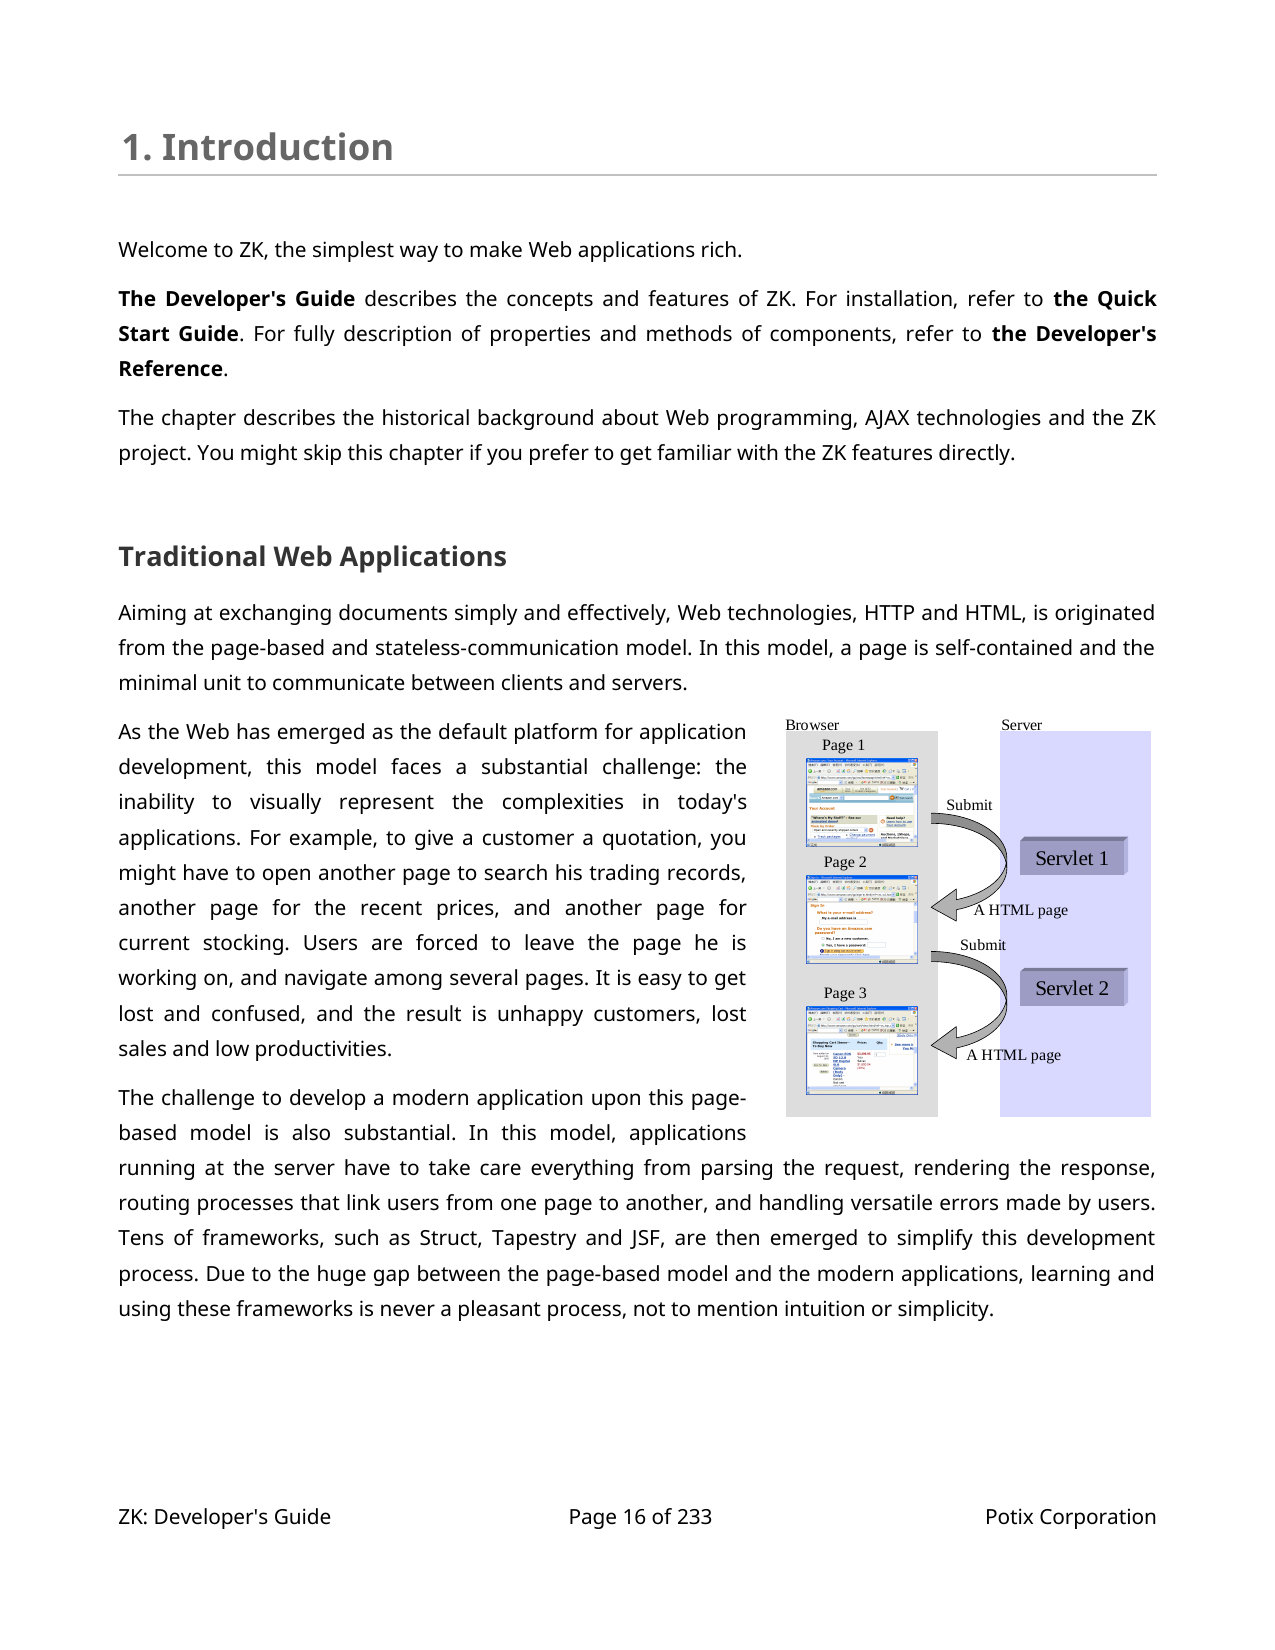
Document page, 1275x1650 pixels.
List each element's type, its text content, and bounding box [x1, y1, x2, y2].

text As the Web has emerged as the default platform for application development, this model faces a substantial challenge: the inability to visually represent the complexities in today's applications. For example, to give a customer a quotation, you might have to open another page to search his trading records, another page for the recent prices, and another page for current stocking. Users are forced to leave the page he is working on, and navigate among several pages. It is easy to get lost and confused, and the result is unhappy customers, lost sales and low productivities. [118, 717, 1157, 1062]
text Welcome to ZK, the simplest way to make Web applications rich. [118, 235, 1157, 263]
text The chapter describes the historical background about Web programming, AJAX technologies and the ZK project. You might skip this chapter if you prefer to get familiar with the ZK features directly. [118, 403, 1157, 466]
subtitle 1. Introduction [118, 118, 1157, 174]
text The challenge to develop a modern application upon this page-based model is also substantial. In this model, applications running at the server have to take care everything from parsing the request, rendering the response, routing processes that link users from one page to another, and handling versatile errors made by users. Tens of frameworks, such as Struct, Tapestry and JSF, are then emerged to simplify this development process. Due to the huge gap between the page-based model and the modern applications, learning and using these frameworks is never a pleasant process, not to mention intuition or simplicity. [118, 1083, 1157, 1322]
text The Developer's Guide describes the concepts and features of ZK. For installation, refer to the Quick Start Guide. For fully description of properties and methods of components, refer to the Developer's Reference. [118, 284, 1157, 382]
text Aiming at exchanging documents simply and effectively, Web technologies, HTTP and HTML, is originated from the page-based and stateless-communication model. In this model, a page is self-contained and the minimal unit to communicate between clients and servers. [118, 598, 1157, 696]
subtitle Traditional Web Applications [118, 537, 1157, 574]
